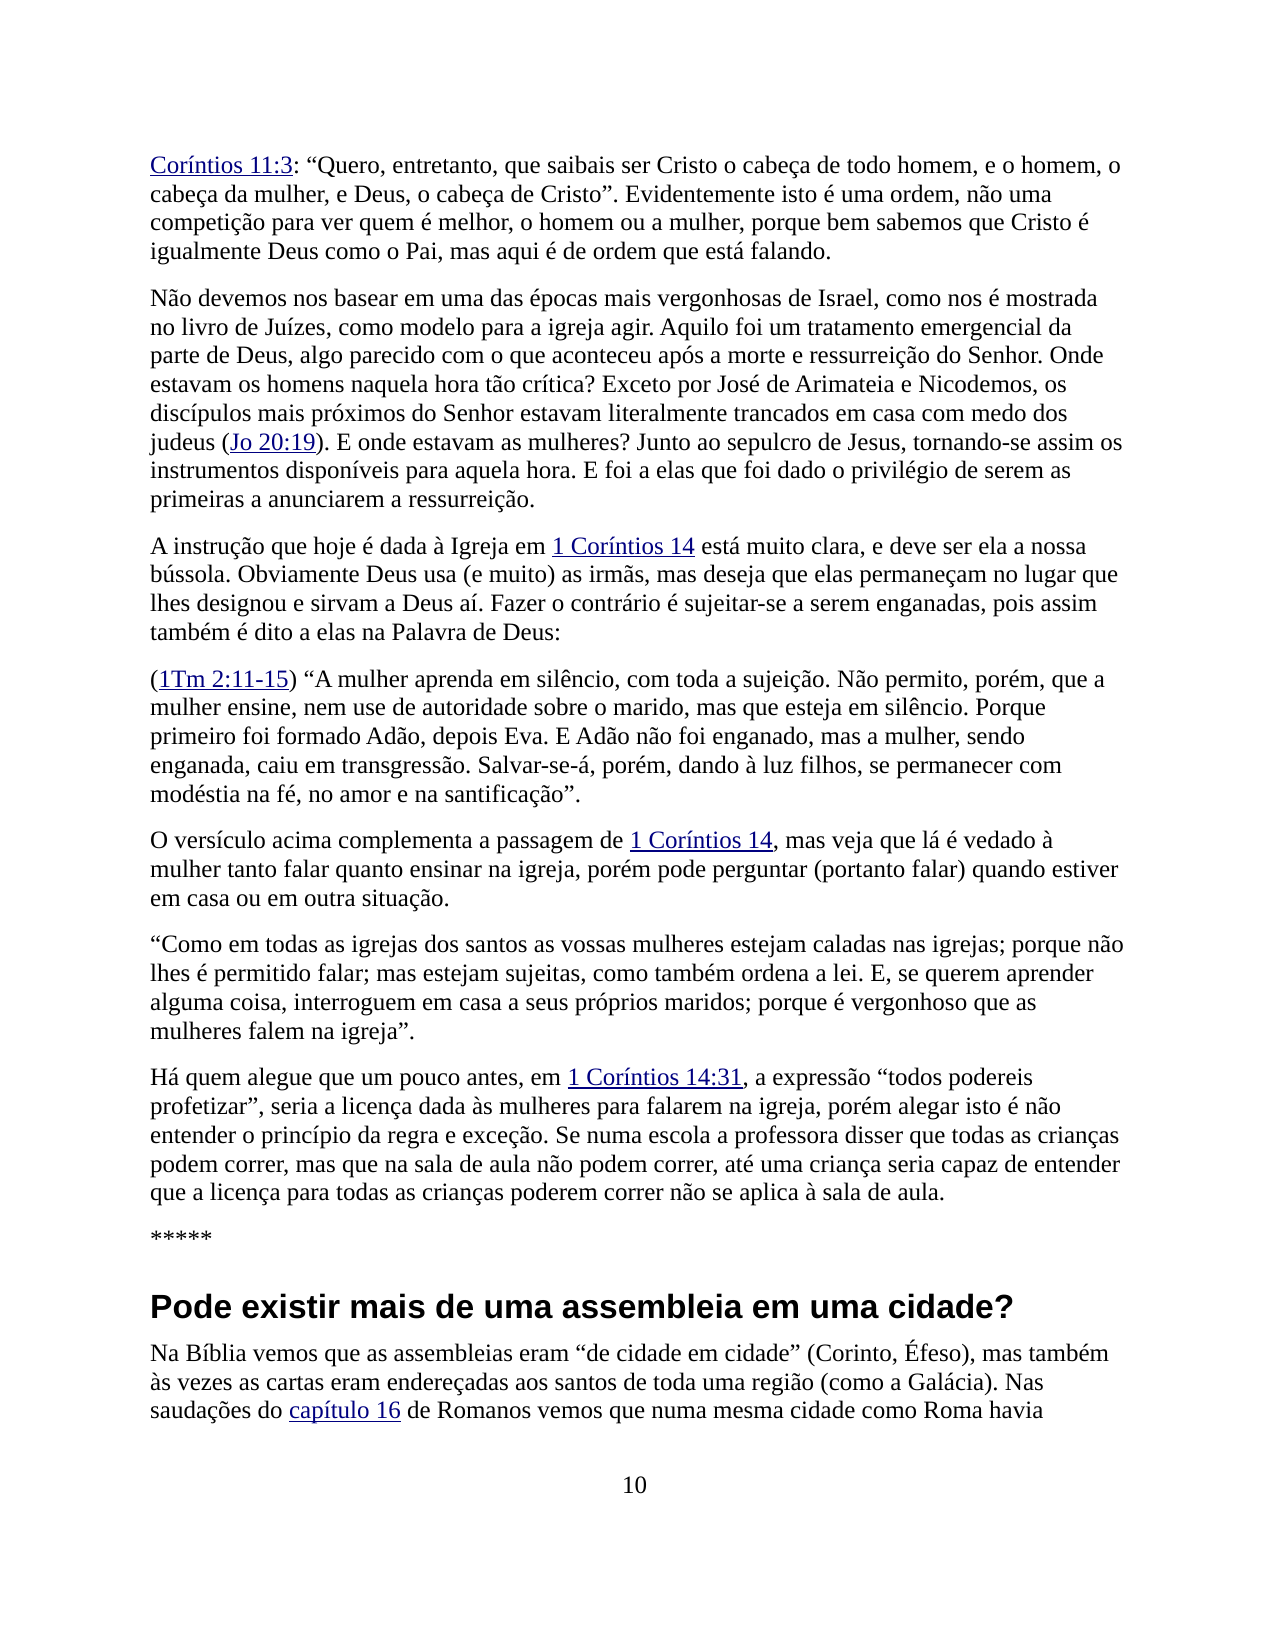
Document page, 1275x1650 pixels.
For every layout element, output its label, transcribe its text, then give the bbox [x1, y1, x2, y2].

text Coríntios 11:3: “Quero, entretanto, que saibais ser Cristo o cabeça de todo homem, e o homem, o cabeça da mulher, e Deus, o cabeça de Cristo”. Evidentemente isto é uma ordem, não uma competição para ver quem é melhor, o homem ou a mulher, porque bem sabemos que Cristo é igualmente Deus como o Pai, mas aqui é de ordem que está falando. [150, 150, 1125, 265]
text “Como em todas as igrejas dos santos as vossas mulheres estejam caladas nas igrejas; porque não lhes é permitido falar; mas estejam sujeitas, como também ordena a lei. E, se querem aprender alguma coisa, interroguem em casa a seus próprios maridos; porque é vergonhoso que as mulheres falem na igreja”. [150, 929, 1125, 1044]
text ***** [150, 1224, 1125, 1253]
text O versículo acima complementa a passagem de 1 Coríntios 14, mas veja que lá é vedado à mulher tanto falar quanto ensinar na igreja, porém pode perguntar (portanto falar) quando estiver em casa ou em outra situação. [150, 825, 1125, 912]
text Há quem alegue que um pouco antes, em 1 Coríntios 14:31, a expressão “todos podereis profetizar”, seria a licença dada às mulheres para falarem na igreja, porém alegar isto é não entender o princípio da regra e exceção. Se numa escola a professora disser que todas as crianças podem correr, mas que na sala de aula não podem correr, até uma criança seria capaz de entender que a licença para todas as crianças poderem correr não se aplica à sala de aula. [150, 1062, 1125, 1206]
text Não devemos nos basear em uma das épocas mais vergonhosas de Israel, como nos é mostrada no livro de Juízes, como modelo para a igreja agir. Aquilo foi um tratamento emergencial da parte de Deus, algo parecido com o que aconteceu após a morte e ressurreição do Senhor. Onde estavam os homens naquela hora tão crítica? Exceto por José de Arimateia e Nicodemos, os discípulos mais próximos do Senhor estavam literalmente trancados em casa com medo dos judeus (Jo 20:19). E onde estavam as mulheres? Junto ao sepulcro de Jesus, tornando-se assim os instrumentos disponíveis para aquela hora. E foi a elas que foi dado o privilégio de serem as primeiras a anunciarem a ressurreição. [150, 283, 1125, 513]
subtitle Pode existir mais de uma assembleia em uma cidade? [150, 1287, 1125, 1326]
text Na Bíblia vemos que as assembleias eram “de cidade em cidade” (Corinto, Éfeso), mas também às vezes as cartas eram endereçadas aos santos de toda uma região (como a Galácia). Nas saudações do capítulo 16 de Romanos vemos que numa mesma cidade como Roma havia [150, 1338, 1125, 1424]
text (1Tm 2:11-15) “A mulher aprenda em silêncio, com toda a sujeição. Não permito, porém, que a mulher ensine, nem use de autoridade sobre o marido, mas que esteja em silêncio. Porque primeiro foi formado Adão, depois Eva. E Adão não foi enganado, mas a mulher, sendo enganada, caiu em transgressão. Salvar-se-á, porém, dando à luz filhos, se permanecer com modéstia na fé, no amor e na santificação”. [150, 664, 1125, 807]
text A instrução que hoje é dada à Igreja em 1 Coríntios 14 está muito clara, e deve ser ela a nossa bússola. Obviamente Deus usa (e muito) as irmãs, mas deseja que elas permaneçam no lugar que lhes designou e sirvam a Deus aí. Fazer o contrário é sujeitar-se a serem enganadas, pois assim também é dito a elas na Palavra de Deus: [150, 531, 1125, 646]
